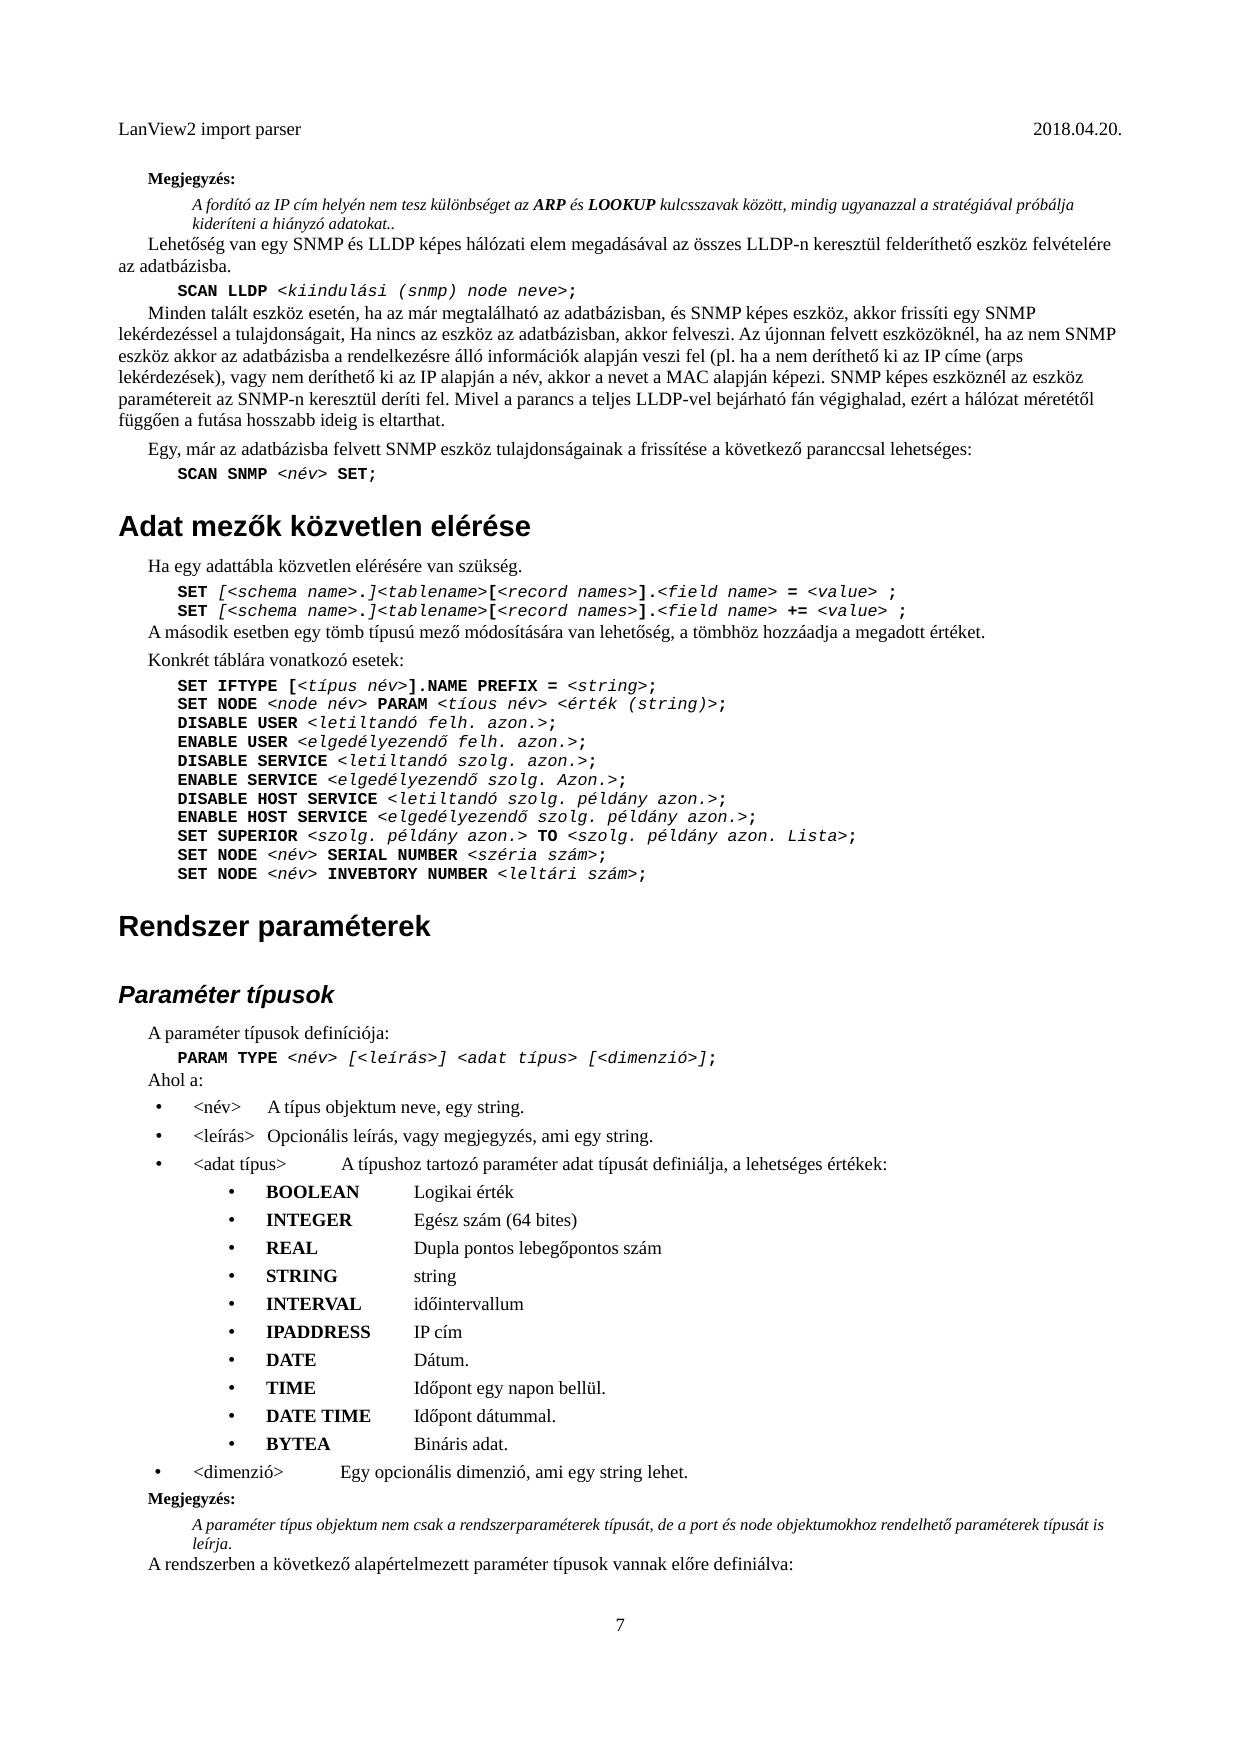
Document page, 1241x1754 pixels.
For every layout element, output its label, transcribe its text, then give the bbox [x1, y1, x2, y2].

list <dimenzió> Egy opcionális dimenzió, ami egy string lehet. [154, 1461, 1122, 1482]
list <adat típus> A típushoz tartozó paraméter adat típusát definiálja, a lehetséges értékek: [156, 1152, 1122, 1174]
subtitle Paraméter típusok [118, 981, 1122, 1009]
text Lehetőség van egy SNMP és LLDP képes hálózati elem megadásával az összes LLDP-n keresztül felderíthető eszköz felvételére az adatbázisba. [118, 233, 1122, 276]
list BOOLEAN Logikai érték [228, 1181, 1122, 1202]
text A paraméter típus objektum nem csak a rendszerparaméterek típusát, de a port és node objektumokhoz rendelhető paraméterek típusát is leírja. [192, 1514, 1122, 1553]
text PARAM TYPE <név> [<leírás>] <adat típus> [<dimenzió>]; [177, 1049, 1122, 1068]
text ENABLE USER <elgedélyezendő felh. azon.>; [177, 734, 1122, 752]
list BYTEA Bináris adat. [228, 1433, 1122, 1454]
text DISABLE HOST SERVICE <letiltandó szolg. példány azon.>; [177, 790, 1122, 809]
text SET [<schema name>.]<tablename>[<record names>].<field name> += <value> ; [177, 602, 1122, 621]
text SET NODE <név> INVEBTORY NUMBER <leltári szám>; [177, 866, 1122, 884]
subtitle Adat mezők közvetlen elérése [118, 509, 1122, 543]
text Ahol a: [118, 1068, 1122, 1090]
text Minden talált eszköz esetén, ha az már megtalálható az adatbázisban, és SNMP képes eszköz, akkor frissíti egy SNMP lekérdezéssel a tulajdonságait, Ha nincs az eszköz az adatbázisban, akkor felveszi. Az újonnan felvett eszközöknél, ha az nem SNMP eszköz akkor az adatbázisba a rendelkezésre álló információk alapján veszi fel (pl. ha a nem deríthető ki az IP címe (arps lekérdezések), vagy nem deríthető ki az IP alapján a név, akkor a nevet a MAC alapján képezi. SNMP képes eszköznél az eszköz paramétereit az SNMP-n keresztül deríti fel. Mivel a parancs a teljes LLDP-vel bejárható fán végighalad, ezért a hálózat méretétől függően a futása hosszabb ideig is eltarthat. [118, 302, 1122, 431]
list <leírás> Opcionális leírás, vagy megjegyzés, ami egy string. [156, 1124, 1122, 1146]
text SCAN LLDP <kiindulási (snmp) node neve>; [177, 283, 1122, 302]
text SET NODE <név> SERIAL NUMBER <széria szám>; [177, 847, 1122, 866]
list DATE TIME Időpont dátummal. [228, 1405, 1122, 1426]
list <név> A típus objektum neve, egy string. [156, 1096, 1122, 1118]
list INTERVAL időintervallum [228, 1293, 1122, 1314]
text SET SUPERIOR <szolg. példány azon.> TO <szolg. példány azon. Lista>; [177, 828, 1122, 847]
text ENABLE HOST SERVICE <elgedélyezendő szolg. példány azon.>; [177, 809, 1122, 828]
text Megjegyzés: [118, 1489, 1122, 1508]
text A paraméter típusok definíciója: [118, 1022, 1122, 1043]
list DATE Dátum. [228, 1349, 1122, 1370]
text SET IFTYPE [<típus név>].NAME PREFIX = <string>; [177, 677, 1122, 696]
text ENABLE SERVICE <elgedélyezendő szolg. Azon.>; [177, 771, 1122, 790]
list TIME Időpont egy napon bellül. [228, 1377, 1122, 1398]
list INTEGER Egész szám (64 bites) [228, 1208, 1122, 1230]
text Konkrét táblára vonatkozó esetek: [118, 649, 1122, 671]
subtitle Rendszer paraméterek [118, 909, 1122, 943]
list ­REAL Dupla pontos lebegőpontos szám [228, 1237, 1122, 1258]
list STRING string [228, 1264, 1122, 1286]
list IPADDRESS IP cím [228, 1321, 1122, 1342]
text Egy, már az adatbázisba felvett SNMP eszköz tulajdonságainak a frissítése a következő paranccsal lehetséges: [118, 437, 1122, 459]
text SCAN SNMP <név> SET; [177, 465, 1122, 484]
text DISABLE USER <letiltandó felh. azon.>; [177, 715, 1122, 734]
text Megjegyzés: [118, 169, 1122, 188]
text A rendszerben a következő alapértelmezett paraméter típusok vannak előre definiálva: [118, 1553, 1122, 1574]
text DISABLE SERVICE <letiltandó szolg. azon.>; [177, 752, 1122, 771]
text SET [<schema name>.]<tablename>[<record names>].<field name> = <value> ; [177, 583, 1122, 602]
text SET NODE <node név> PARAM <tíous név> <érték (string)>; [177, 696, 1122, 715]
text A második esetben egy tömb típusú mező módosítására van lehetőség, a tömbhöz hozzáadja a megadott értéket. [118, 621, 1122, 643]
text A fordító az IP cím helyén nem tesz különbséget az ARP és LOOKUP kulcsszavak között, mindig ugyanazzal a stratégiával próbálja kideríteni a hiányzó adatokat.. [192, 195, 1122, 233]
text Ha egy adattábla közvetlen elérésére van szükség. [118, 555, 1122, 577]
